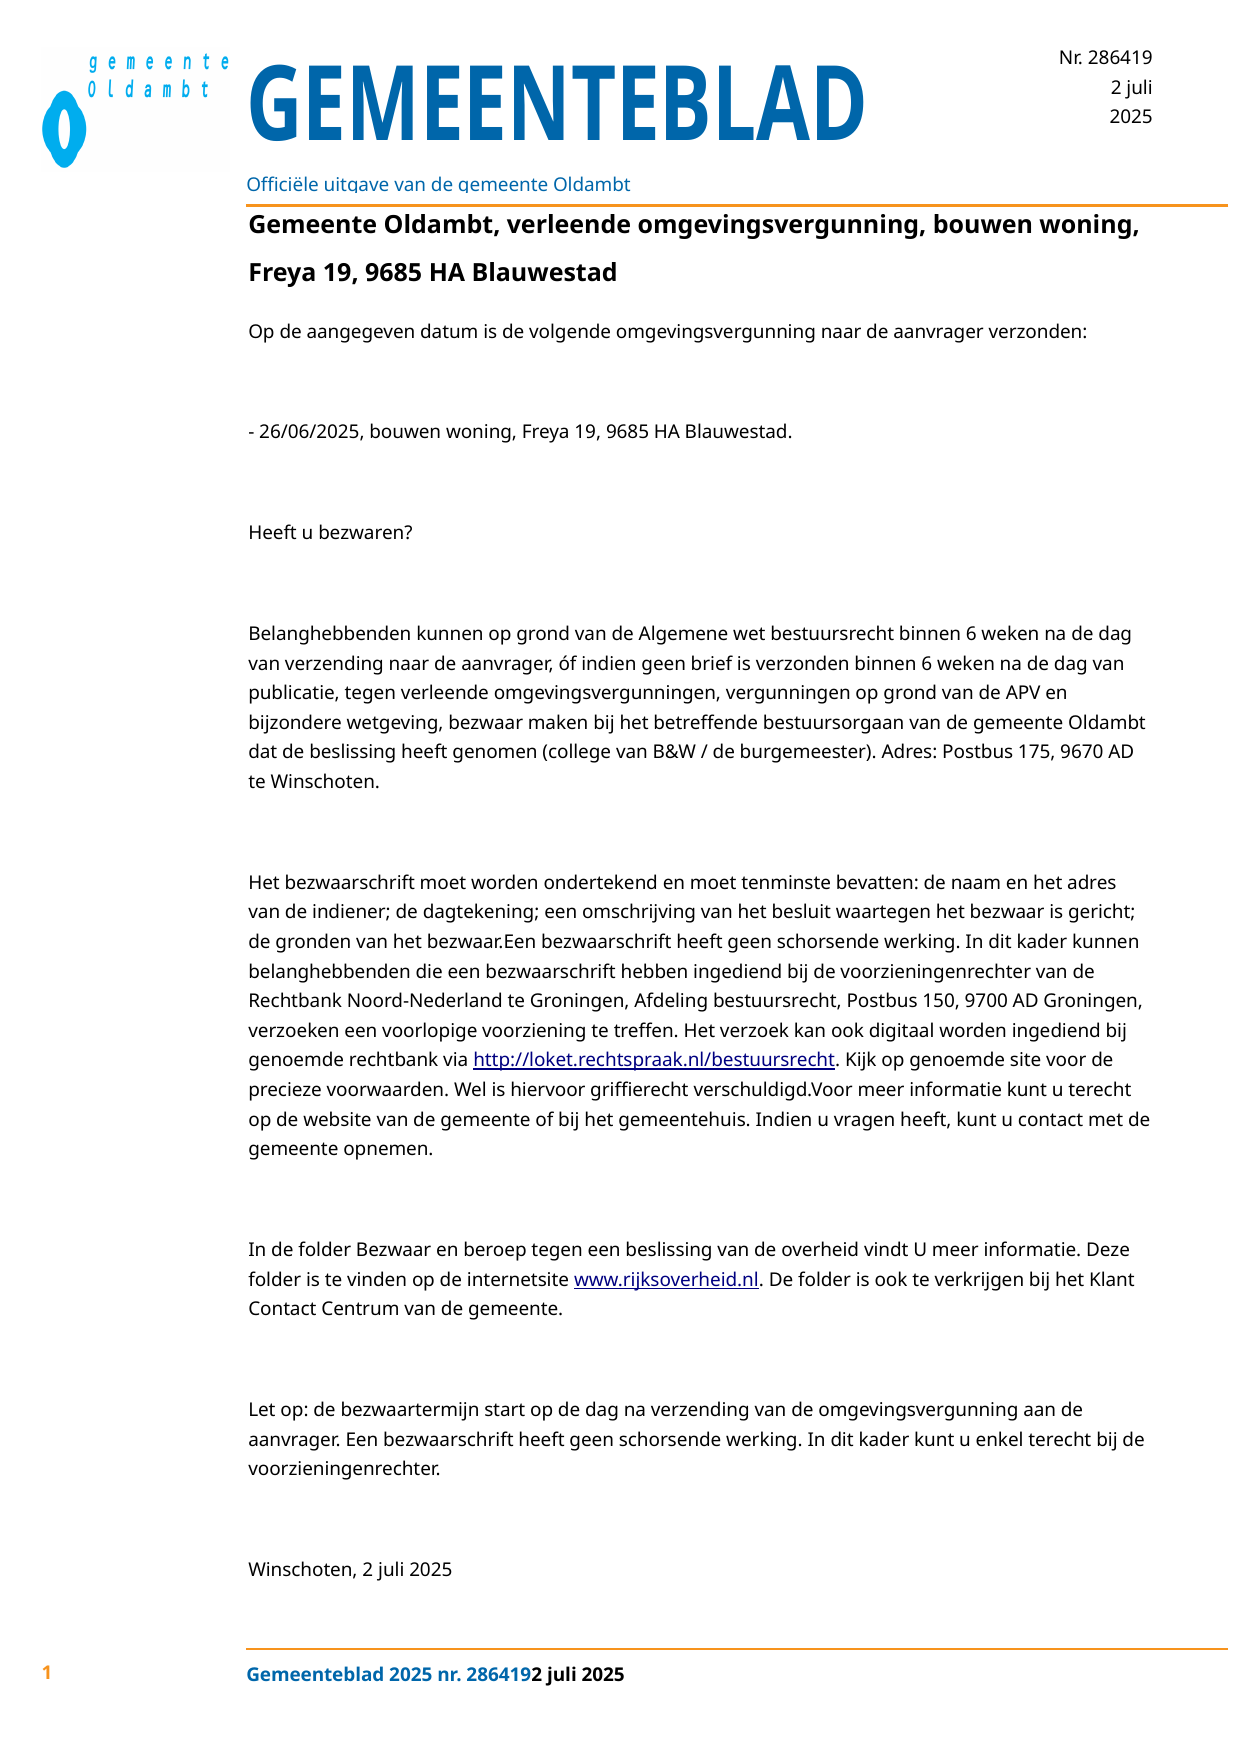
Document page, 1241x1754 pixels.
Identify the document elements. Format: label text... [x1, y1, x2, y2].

text Het bezwaarschrift moet worden ondertekend en moet tenminste bevatten: de naam en het adres van de indiener; de dagtekening; een omschrijving van het besluit waartegen het bezwaar is gericht; de gronden van het bezwaar.Een bezwaarschrift heeft geen schorsende werking. In dit kader kunnen belanghebbenden die een bezwaarschrift hebben ingediend bij de voorzieningenrechter van de Rechtbank Noord-Nederland te Groningen, Afdeling bestuursrecht, Postbus 150, 9700 AD Groningen, verzoeken een voorlopige voorziening te treffen. Het verzoek kan ook digitaal worden ingediend bij genoemde rechtbank via http://loket.rechtspraak.nl/bestuursrecht. Kijk op genoemde site voor de precieze voorwaarden. Wel is hiervoor griffierecht verschuldigd.Voor meer informatie kunt u terecht op de website van de gemeente of bij het gemeentehuis. Indien u vragen heeft, kunt u contact met de gemeente opnemen. [248, 869, 1152, 1161]
text Heeft u bezwaren? [248, 519, 1152, 545]
text Winschoten, 2 juli 2025 [248, 1556, 1152, 1582]
text Gemeente Oldambt, verleende omgevingsvergunning, bouwen woning, Freya 19, 9685 HA Blauwestad [248, 207, 1152, 288]
picture [41, 47, 231, 172]
text Let op: de bezwaartermijn start op de dag na verzending van de omgevingsvergunning aan de aanvrager. Een bezwaarschrift heeft geen schorsende werking. In dit kader kunt u enkel terecht bij de voorzieningenrechter. [248, 1396, 1152, 1481]
text Belanghebbenden kunnen op grond van de Algemene wet bestuursrecht binnen 6 weken na de dag van verzending naar de aanvrager, óf indien geen brief is verzonden binnen 6 weken na de dag van publicatie, tegen verleende omgevingsvergunningen, vergunningen op grond van de APV en bijzondere wetgeving, bezwaar maken bij het betreffende bestuursorgaan van de gemeente Oldambt dat de beslissing heeft genomen (college van B&W / de burgemeester). Adres: Postbus 175, 9670 AD te Winschoten. [248, 620, 1152, 794]
text - 26/06/2025, bouwen woning, Freya 19, 9685 HA Blauwestad. [248, 419, 1152, 444]
text Op de aangegeven datum is de volgende omgevingsvergunning naar de aanvrager verzonden: [248, 318, 1152, 344]
text In de folder Bezwaar en beroep tegen een beslissing van de overheid vindt U meer informatie. Deze folder is te vinden op de internetsite www.rijksoverheid.nl. De folder is ook te verkrijgen bij het Klant Contact Centrum van de gemeente. [248, 1236, 1152, 1321]
